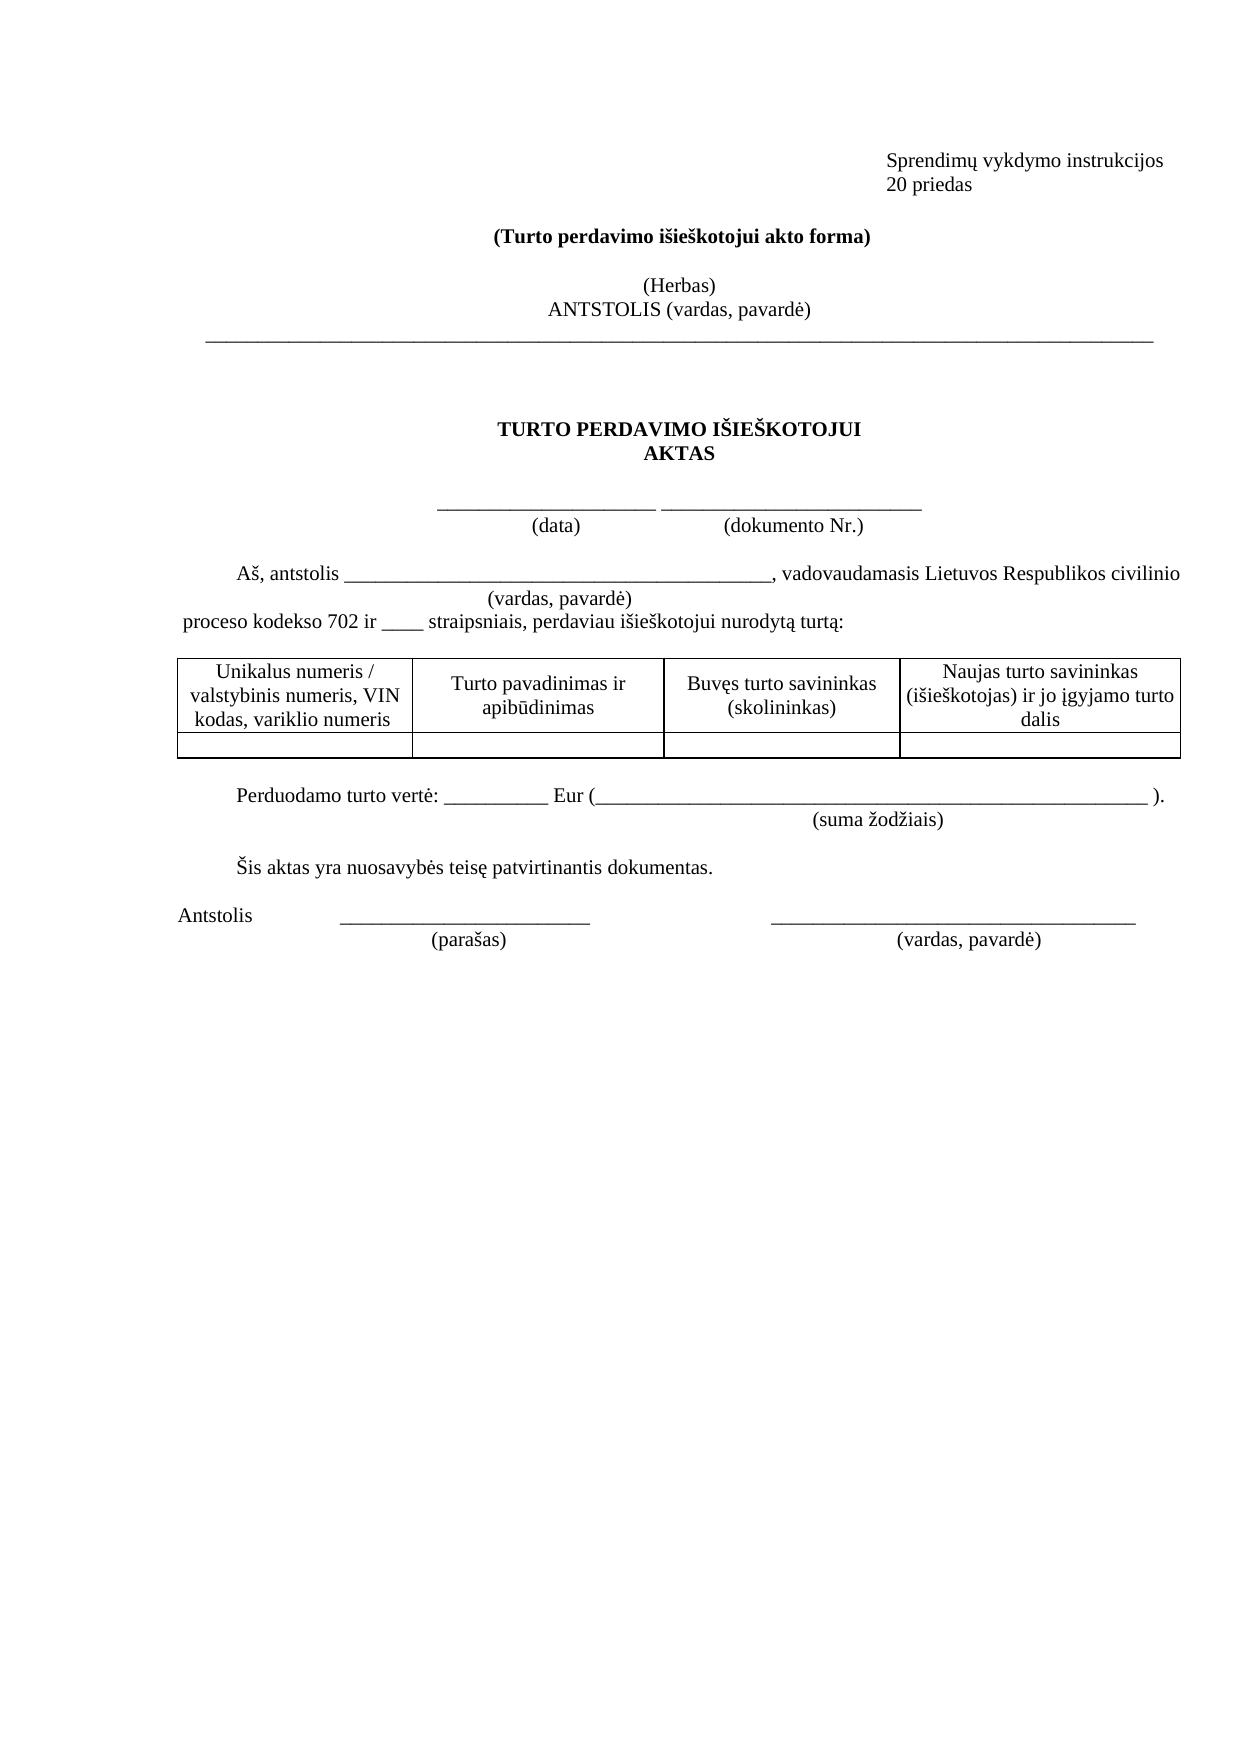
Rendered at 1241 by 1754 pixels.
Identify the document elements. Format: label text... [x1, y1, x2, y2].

text Sprendimų vykdymo instrukcijos [177, 148, 1181, 172]
text (Herbas) [177, 273, 1181, 297]
text Šis aktas yra nuosavybės teisę patvirtinantis dokumentas. [177, 855, 1181, 879]
text Antstolis ________________________ ___________________________________ [177, 903, 1181, 927]
table_cell [901, 733, 1180, 757]
text Aš, antstolis _________________________________________, vadovaudamasis Lietuvos Respublikos civilinio [177, 561, 1181, 585]
text _____________________ _________________________ [177, 489, 1181, 513]
text TURTO perdavimo išieškotojui [177, 417, 1181, 441]
text Perduodamo turto vertė: __________ Eur (_____________________________________________________ ). [177, 783, 1181, 807]
text (vardas, pavardė) [177, 585, 1181, 609]
text (parašas) (vardas, pavardė) [177, 927, 1181, 951]
text ___________________________________________________________________________________________ [177, 321, 1181, 345]
text AKTAS [177, 441, 1181, 465]
text 20 priedas [177, 172, 1181, 196]
table_cell [413, 733, 663, 757]
table_header Buvęs turto savininkas (skolininkas) [665, 659, 899, 731]
text ANTSTOLIS (vardas, pavardė) [177, 297, 1181, 321]
table_header Unikalus numeris / valstybinis numeris, VIN kodas, variklio numeris [178, 659, 412, 731]
text (suma žodžiais) [177, 807, 1181, 831]
text (data) (dokumento Nr.) [177, 513, 1181, 537]
table_cell [178, 733, 412, 757]
table_cell [665, 733, 899, 757]
table_header Naujas turto savininkas (išieškotojas) ir jo įgyjamo turto dalis [901, 659, 1180, 731]
table_header Turto pavadinimas ir apibūdinimas [413, 659, 663, 731]
text proceso kodekso 702 ir ____ straipsniais, perdaviau išieškotojui nurodytą turtą: [177, 609, 1181, 633]
text (Turto perdavimo išieškotojui akto forma) [177, 224, 1181, 248]
